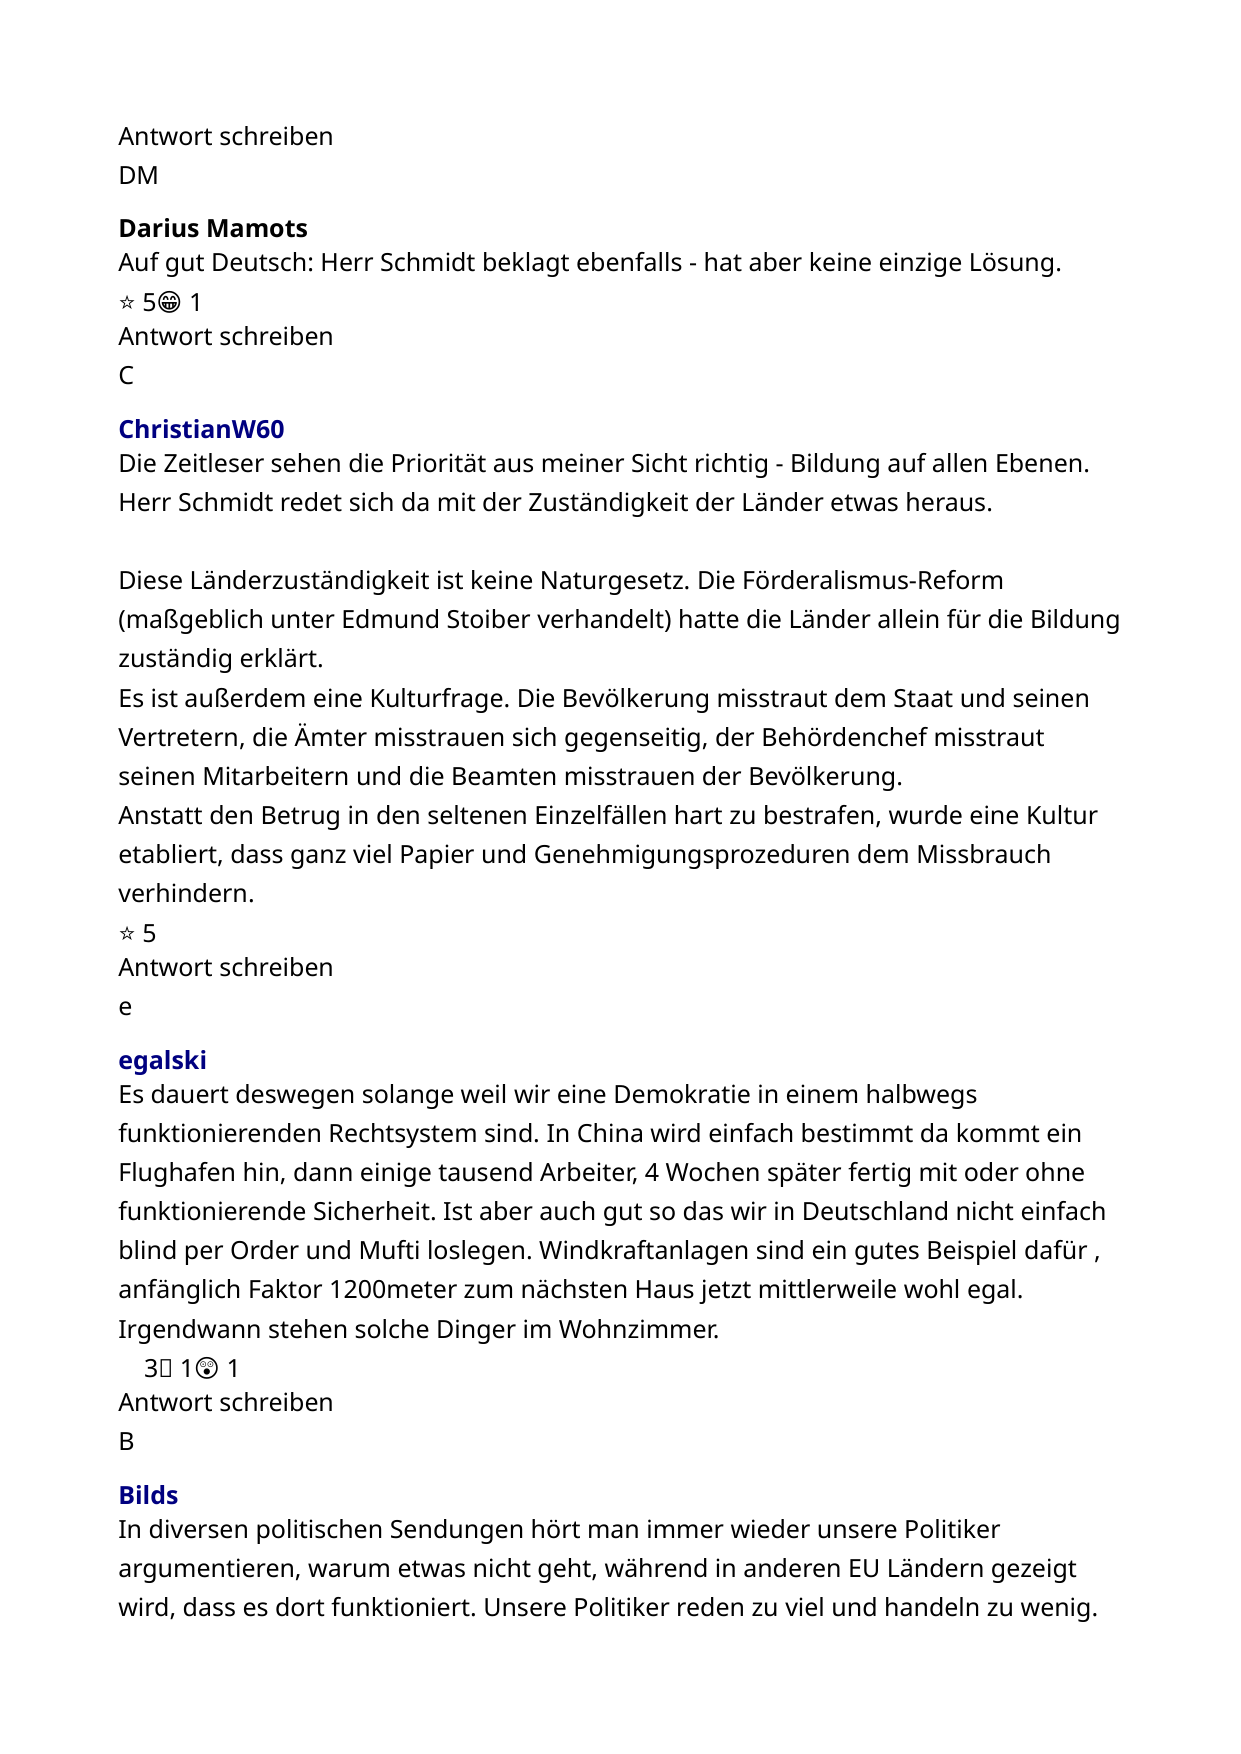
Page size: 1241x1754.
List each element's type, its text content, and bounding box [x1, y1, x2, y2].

text 🙁 3🤨 1😲 1 [118, 1351, 1122, 1384]
text Es ist außerdem eine Kulturfrage. Die Bevölkerung misstraut dem Staat und seinen Vertretern, die Ämter misstrauen sich gegenseitig, der Behördenchef misstraut seinen Mitarbeitern und die Beamten misstrauen der Bevölkerung. Anstatt den Betrug in den seltenen Einzelfällen hart zu bestrafen, wurde eine Kultur etabliert, dass ganz viel Papier und Genehmigungsprozeduren dem Missbrauch verhindern. [118, 680, 1122, 910]
text ⭐️ 5 [118, 915, 1122, 949]
text Antwort schreiben [118, 118, 1122, 152]
text e [118, 988, 1122, 1023]
subtitle Darius Mamots [118, 211, 1122, 245]
text ⭐️ 5😁 1 [118, 284, 1122, 318]
text DM [118, 157, 1122, 191]
text Antwort schreiben [118, 318, 1122, 352]
subtitle ChristianW60 [118, 411, 1122, 445]
text Es dauert deswegen solange weil wir eine Demokratie in einem halbwegs funktionierenden Rechtsystem sind. In China wird einfach bestimmt da kommt ein Flughafen hin, dann einige tausend Arbeiter, 4 Wochen später fertig mit oder ohne funktionierende Sicherheit. Ist aber auch gut so das wir in Deutschland nicht einfach blind per Order und Mufti loslegen. Windkraftanlagen sind ein gutes Beispiel dafür , anfänglich Faktor 1200meter zum nächsten Haus jetzt mittlerweile wohl egal. [118, 1076, 1122, 1306]
text Irgendwann stehen solche Dinger im Wohnzimmer. [118, 1311, 1122, 1345]
subtitle egalski [118, 1042, 1122, 1076]
text Die Zeitleser sehen die Priorität aus meiner Sicht richtig - Bildung auf allen Ebenen. Herr Schmidt redet sich da mit der Zuständigkeit der Länder etwas heraus. Diese Länderzuständigkeit ist keine Naturgesetz. Die Förderalismus-Reform (maßgeblich unter Edmund Stoiber verhandelt) hatte die Länder allein für die Bildung zuständig erklärt. [118, 445, 1122, 675]
text C [118, 357, 1122, 392]
text In diversen politischen Sendungen hört man immer wieder unsere Politiker argumentieren, warum etwas nicht geht, während in anderen EU Ländern gezeigt wird, dass es dort funktioniert. Unsere Politiker reden zu viel und handeln zu wenig. [118, 1512, 1122, 1624]
text B [118, 1424, 1122, 1458]
subtitle Bilds [118, 1477, 1122, 1512]
text Antwort schreiben [118, 949, 1122, 983]
text Auf gut Deutsch: Herr Schmidt beklagt ebenfalls - hat aber keine einzige Lösung. [118, 245, 1122, 279]
text Antwort schreiben [118, 1384, 1122, 1419]
